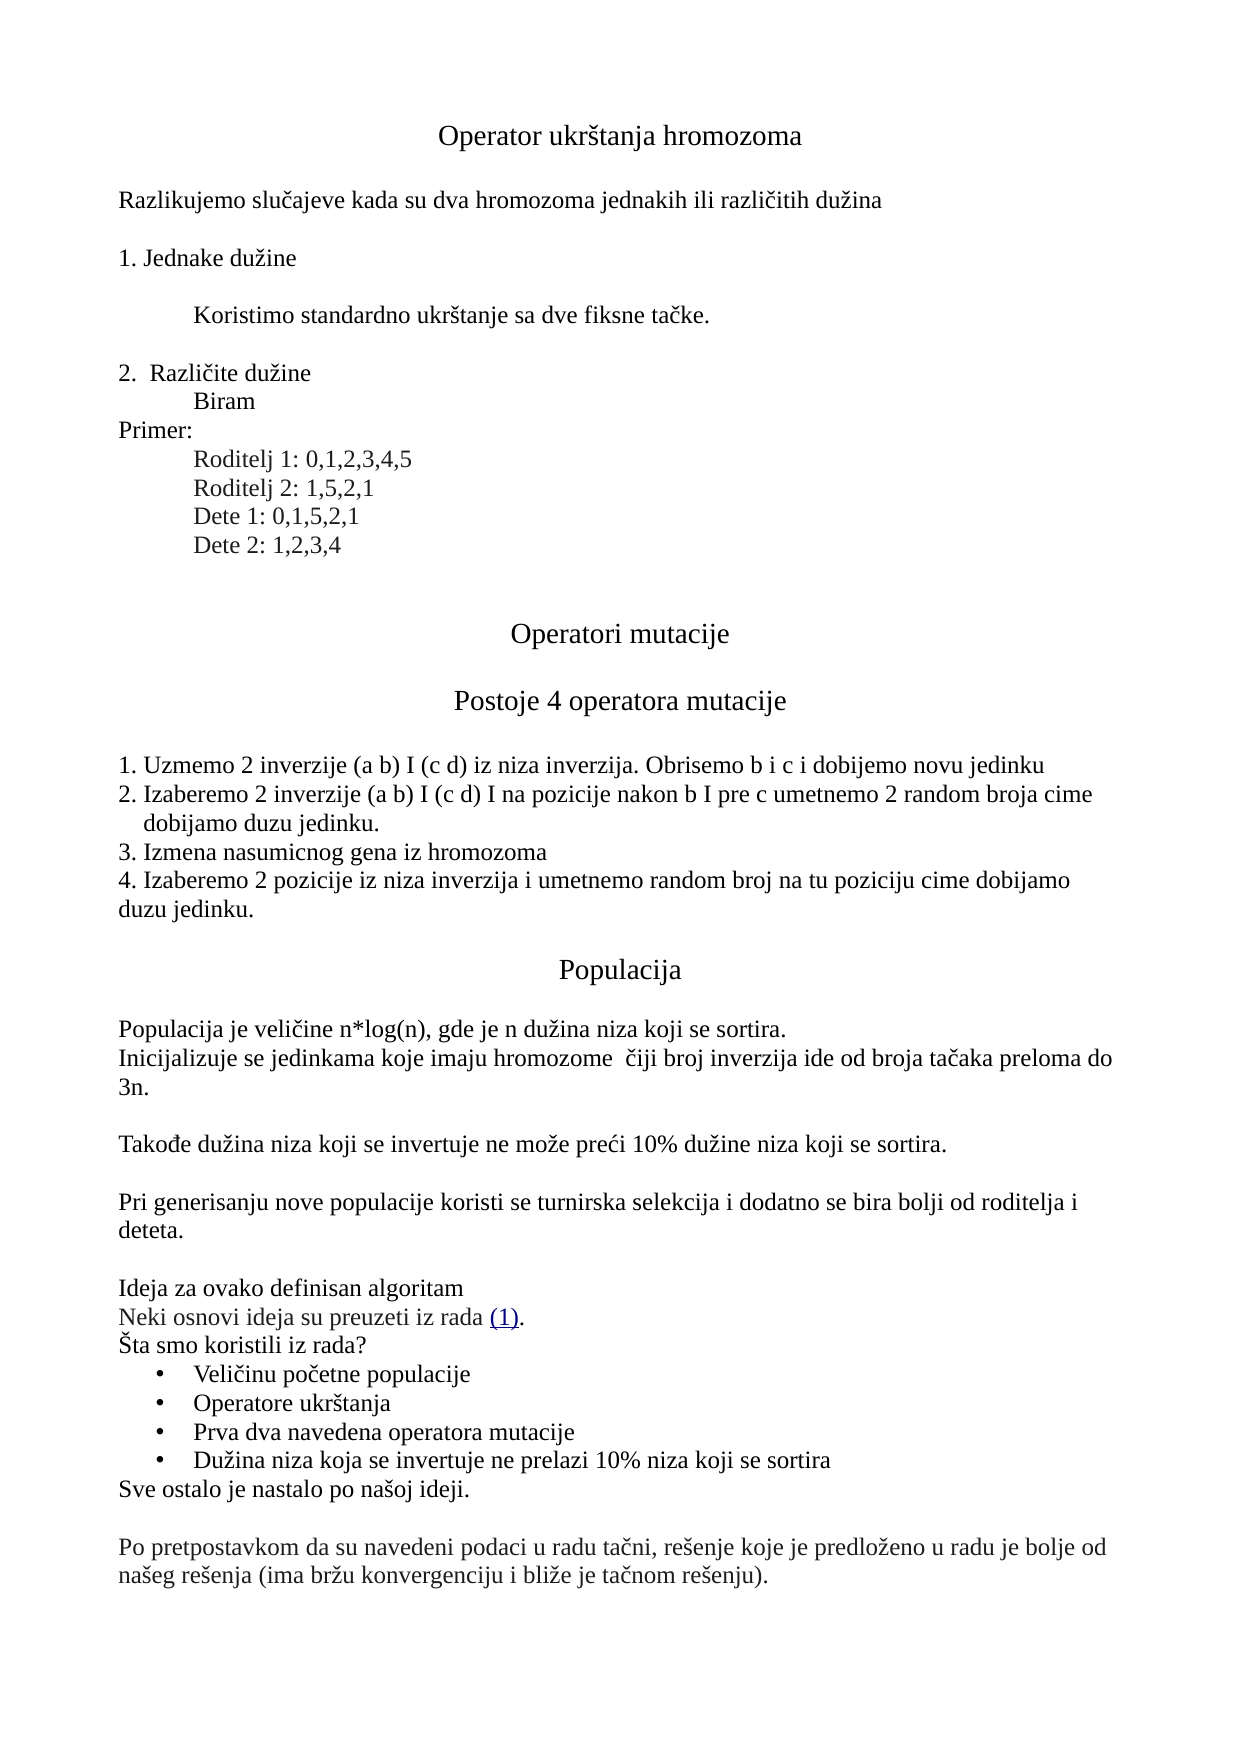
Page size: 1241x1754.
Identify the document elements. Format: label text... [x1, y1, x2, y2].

text Ideja za ovako definisan algoritam [118, 1273, 1122, 1302]
text 2. Različite dužine [118, 358, 1122, 386]
list Operatore ukrštanja [156, 1388, 1122, 1417]
text Dete 2: 1,2,3,4 [118, 530, 1122, 559]
text Postoje 4 operatora mutacije [118, 683, 1122, 717]
text Roditelj 1: 0,1,2,3,4,5 [118, 444, 1122, 473]
text Populacija [118, 952, 1122, 985]
text 4. Izaberemo 2 pozicije iz niza inverzija i umetnemo random broj na tu poziciju cime dobijamo duzu jedinku. [118, 866, 1122, 923]
text Razlikujemo slučajeve kada su dva hromozoma jednakih ili različitih dužina [118, 185, 1122, 214]
text Biram [118, 386, 1122, 415]
text Operator ukrštanja hromozoma [118, 118, 1122, 152]
text Operatori mutacije [118, 616, 1122, 650]
text Populacija je veličine n*log(n), gde je n dužina niza koji se sortira. [118, 1014, 1122, 1043]
text Šta smo koristili iz rada? [118, 1330, 1122, 1359]
list Prva dva navedena operatora mutacije [156, 1417, 1122, 1445]
text 1. Uzmemo 2 inverzije (a b) I (c d) iz niza inverzija. Obrisemo b i c i dobijemo novu jedinku [118, 751, 1122, 779]
text Po pretpostavkom da su navedeni podaci u radu tačni, rešenje koje je predloženo u radu je bolje od našeg rešenja (ima bržu konvergenciju i bliže je tačnom rešenju). [118, 1532, 1122, 1589]
text Roditelj 2: 1,5,2,1 [118, 473, 1122, 501]
text Dete 1: 0,1,5,2,1 [118, 501, 1122, 530]
text Neki osnovi ideja su preuzeti iz rada (1). [118, 1302, 1122, 1330]
list Veličinu početne populacije [156, 1359, 1122, 1388]
text 3. Izmena nasumicnog gena iz hromozoma [118, 837, 1122, 866]
text 1. Jednake dužine [118, 243, 1122, 271]
list Dužina niza koja se invertuje ne prelazi 10% niza koji se sortira [156, 1445, 1122, 1474]
text Takođe dužina niza koji se invertuje ne može preći 10% dužine niza koji se sortira. [118, 1129, 1122, 1158]
text Primer: [118, 415, 1122, 444]
text 2. Izaberemo 2 inverzije (a b) I (c d) I na pozicije nakon b I pre c umetnemo 2 random broja cime [118, 779, 1122, 808]
text Pri generisanju nove populacije koristi se turnirska selekcija i dodatno se bira bolji od roditelja i deteta. [118, 1187, 1122, 1244]
text Koristimo standardno ukrštanje sa dve fiksne tačke. [118, 300, 1122, 329]
text Inicijalizuje se jedinkama koje imaju hromozome čiji broj inverzija ide od broja tačaka preloma do 3n. [118, 1043, 1122, 1100]
text dobijamo duzu jedinku. [118, 808, 1122, 837]
text Sve ostalo je nastalo po našoj ideji. [118, 1474, 1122, 1503]
